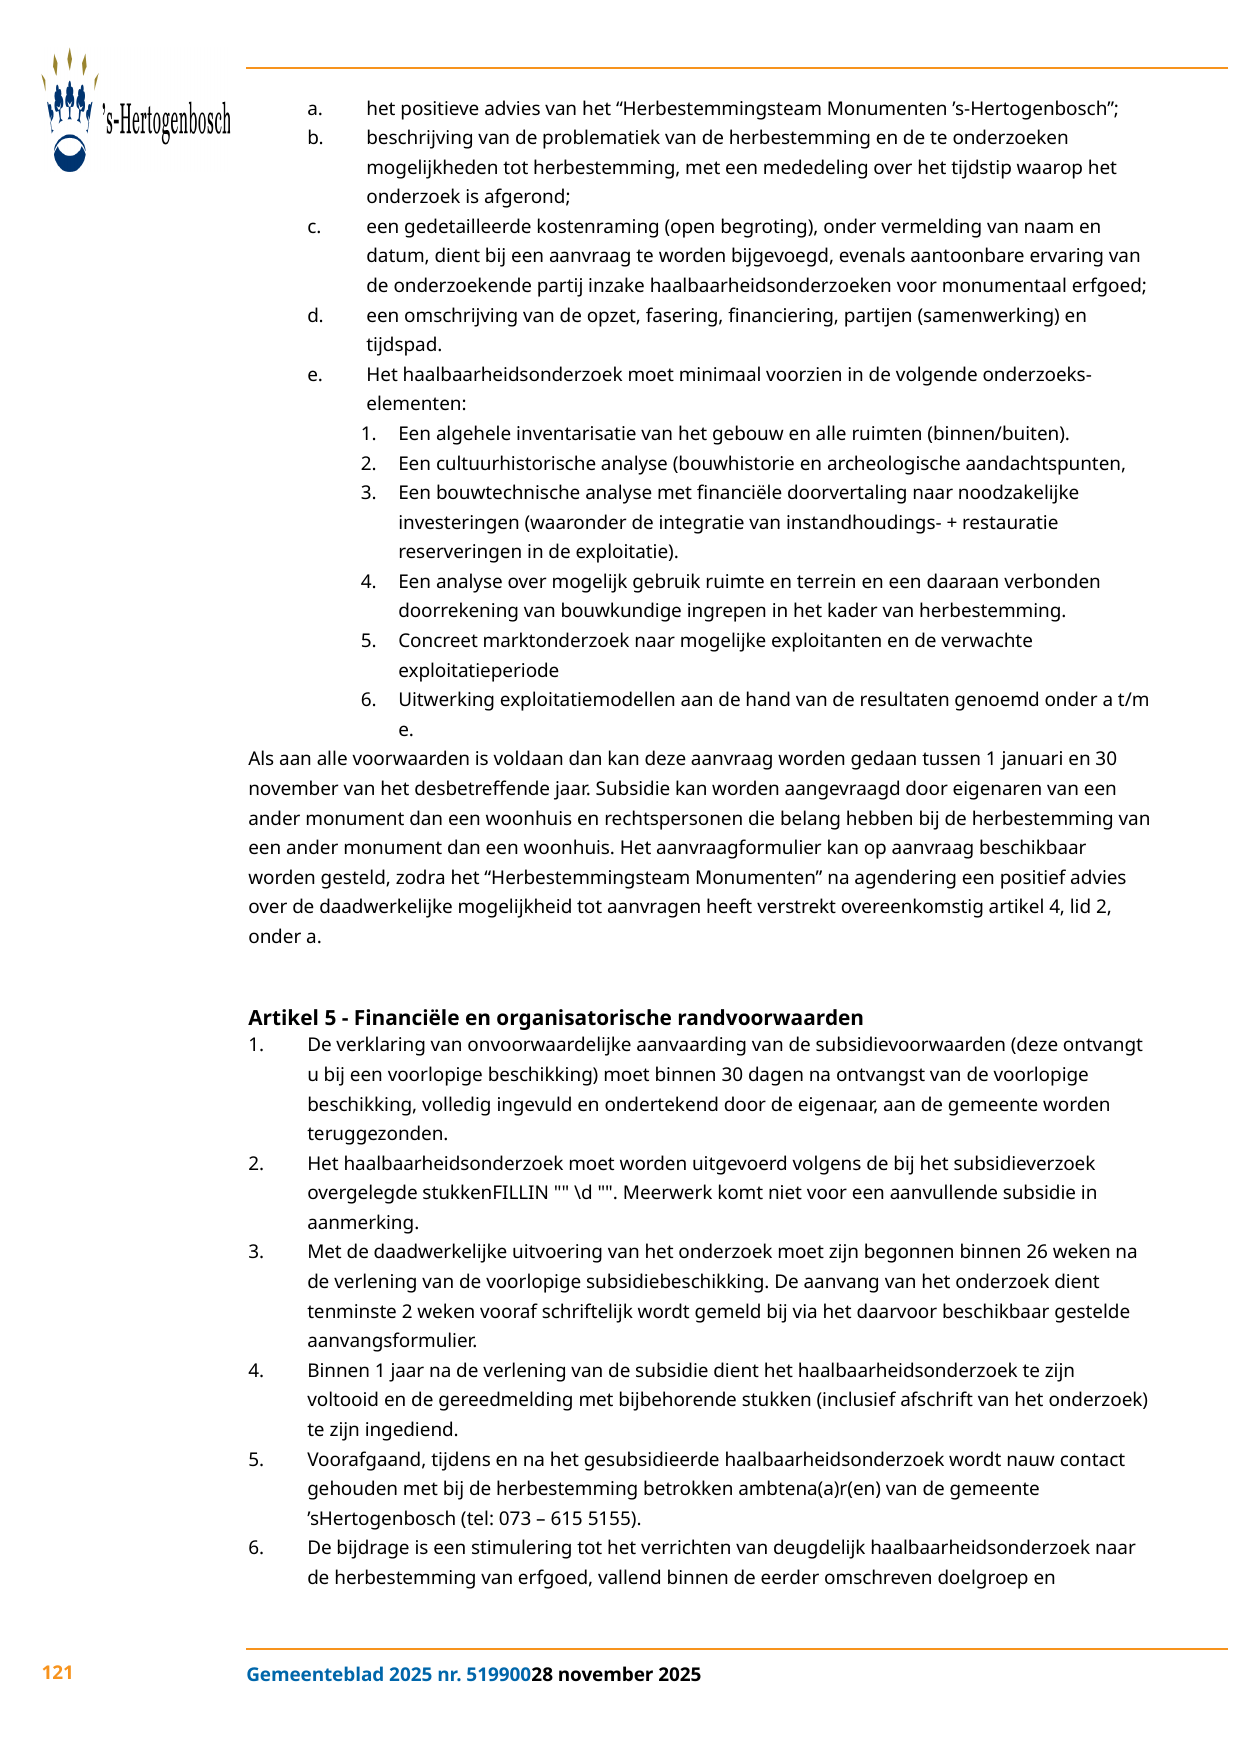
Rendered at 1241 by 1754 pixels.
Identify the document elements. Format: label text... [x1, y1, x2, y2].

list Het haalbaarheidsonderzoek moet minimaal voorzien in de volgende onderzoeks-elementen: [307, 361, 1152, 416]
list De verklaring van onvoorwaardelijke aanvaarding van de subsidievoorwaarden (deze ontvangt u bij een voorlopige beschikking) moet binnen 30 dagen na ontvangst van de voorlopige beschikking, volledig ingevuld en ondertekend door de eigenaar, aan de gemeente worden teruggezonden. [248, 1032, 1152, 1146]
list Met de daadwerkelijke uitvoering van het onderzoek moet zijn begonnen binnen 26 weken na de verlening van de voorlopige subsidiebeschikking. De aanvang van het onderzoek dient tenminste 2 weken vooraf schriftelijk wordt gemeld bij via het daarvoor beschikbaar gestelde aanvangsformulier. [248, 1239, 1152, 1353]
list Binnen 1 jaar na de verlening van de subsidie dient het haalbaarheidsonderzoek te zijn voltooid en de gereedmelding met bijbehorende stukken (inclusief afschrift van het onderzoek) te zijn ingediend. [248, 1357, 1152, 1442]
picture [41, 47, 231, 172]
list De bijdrage is een stimulering tot het verrichten van deugdelijk haalbaarheidsonderzoek naar de herbestemming van erfgoed, vallend binnen de eerder omschreven doelgroep en [248, 1534, 1152, 1590]
list Een analyse over mogelijk gebruik ruimte en terrein en een daaraan verbonden doorrekening van bouwkundige ingrepen in het kader van herbestemming. [361, 568, 1152, 623]
list Concreet marktonderzoek naar mogelijke exploitanten en de verwachte exploitatieperiode [361, 627, 1152, 683]
list Een cultuurhistorische analyse (bouwhistorie en archeologische aandachtspunten, [361, 450, 1152, 476]
list Het haalbaarheidsonderzoek moet worden uitgevoerd volgens de bij het subsidieverzoek overgelegde stukkenFILLIN "" \d "". Meerwerk komt niet voor een aanvullende subsidie in aanmerking. [248, 1150, 1152, 1235]
list Voorafgaand, tijdens en na het gesubsidieerde haalbaarheidsonderzoek wordt nauw contact gehouden met bij de herbestemming betrokken ambtena(a)r(en) van de gemeente ’sHertogenbosch (tel: 073 – 615 5155). [248, 1446, 1152, 1531]
list Uitwerking exploitatiemodellen aan de hand van de resultaten genoemd onder a t/m e. [361, 686, 1152, 742]
text Als aan alle voorwaarden is voldaan dan kan deze aanvraag worden gedaan tussen 1 januari en 30 november van het desbetreffende jaar. Subsidie kan worden aangevraagd door eigenaren van een ander monument dan een woonhuis en rechtspersonen die belang hebben bij de herbestemming van een ander monument dan een woonhuis. Het aanvraagformulier kan op aanvraag beschikbaar worden gesteld, zodra het “Herbestemmingsteam Monumenten” na agendering een positief advies over de daadwerkelijke mogelijkheid tot aanvragen heeft verstrekt overeenkomstig artikel 4, lid 2, onder a. [248, 746, 1152, 949]
list beschrijving van de problematiek van de herbestemming en de te onderzoeken mogelijkheden tot herbestemming, met een mededeling over het tijdstip waarop het onderzoek is afgerond; [307, 124, 1152, 209]
list het positieve advies van het “Herbestemmingsteam Monumenten ’s-Hertogenbosch”; [307, 95, 1152, 121]
text Artikel 5 - Financiële en organisatorische randvoorwaarden [248, 1003, 1152, 1032]
list Een bouwtechnische analyse met financiële doorvertaling naar noodzakelijke investeringen (waaronder de integratie van instandhoudings- + restauratie reserveringen in de exploitatie). [361, 479, 1152, 564]
list Een algehele inventarisatie van het gebouw en alle ruimten (binnen/buiten). [361, 420, 1152, 446]
list een omschrijving van de opzet, fasering, financiering, partijen (samenwerking) en tijdspad. [307, 302, 1152, 357]
list een gedetailleerde kostenraming (open begroting), onder vermelding van naam en datum, dient bij een aanvraag te worden bijgevoegd, evenals aantoonbare ervaring van de onderzoekende partij inzake haalbaarheidsonderzoeken voor monumentaal erfgoed; [307, 213, 1152, 298]
